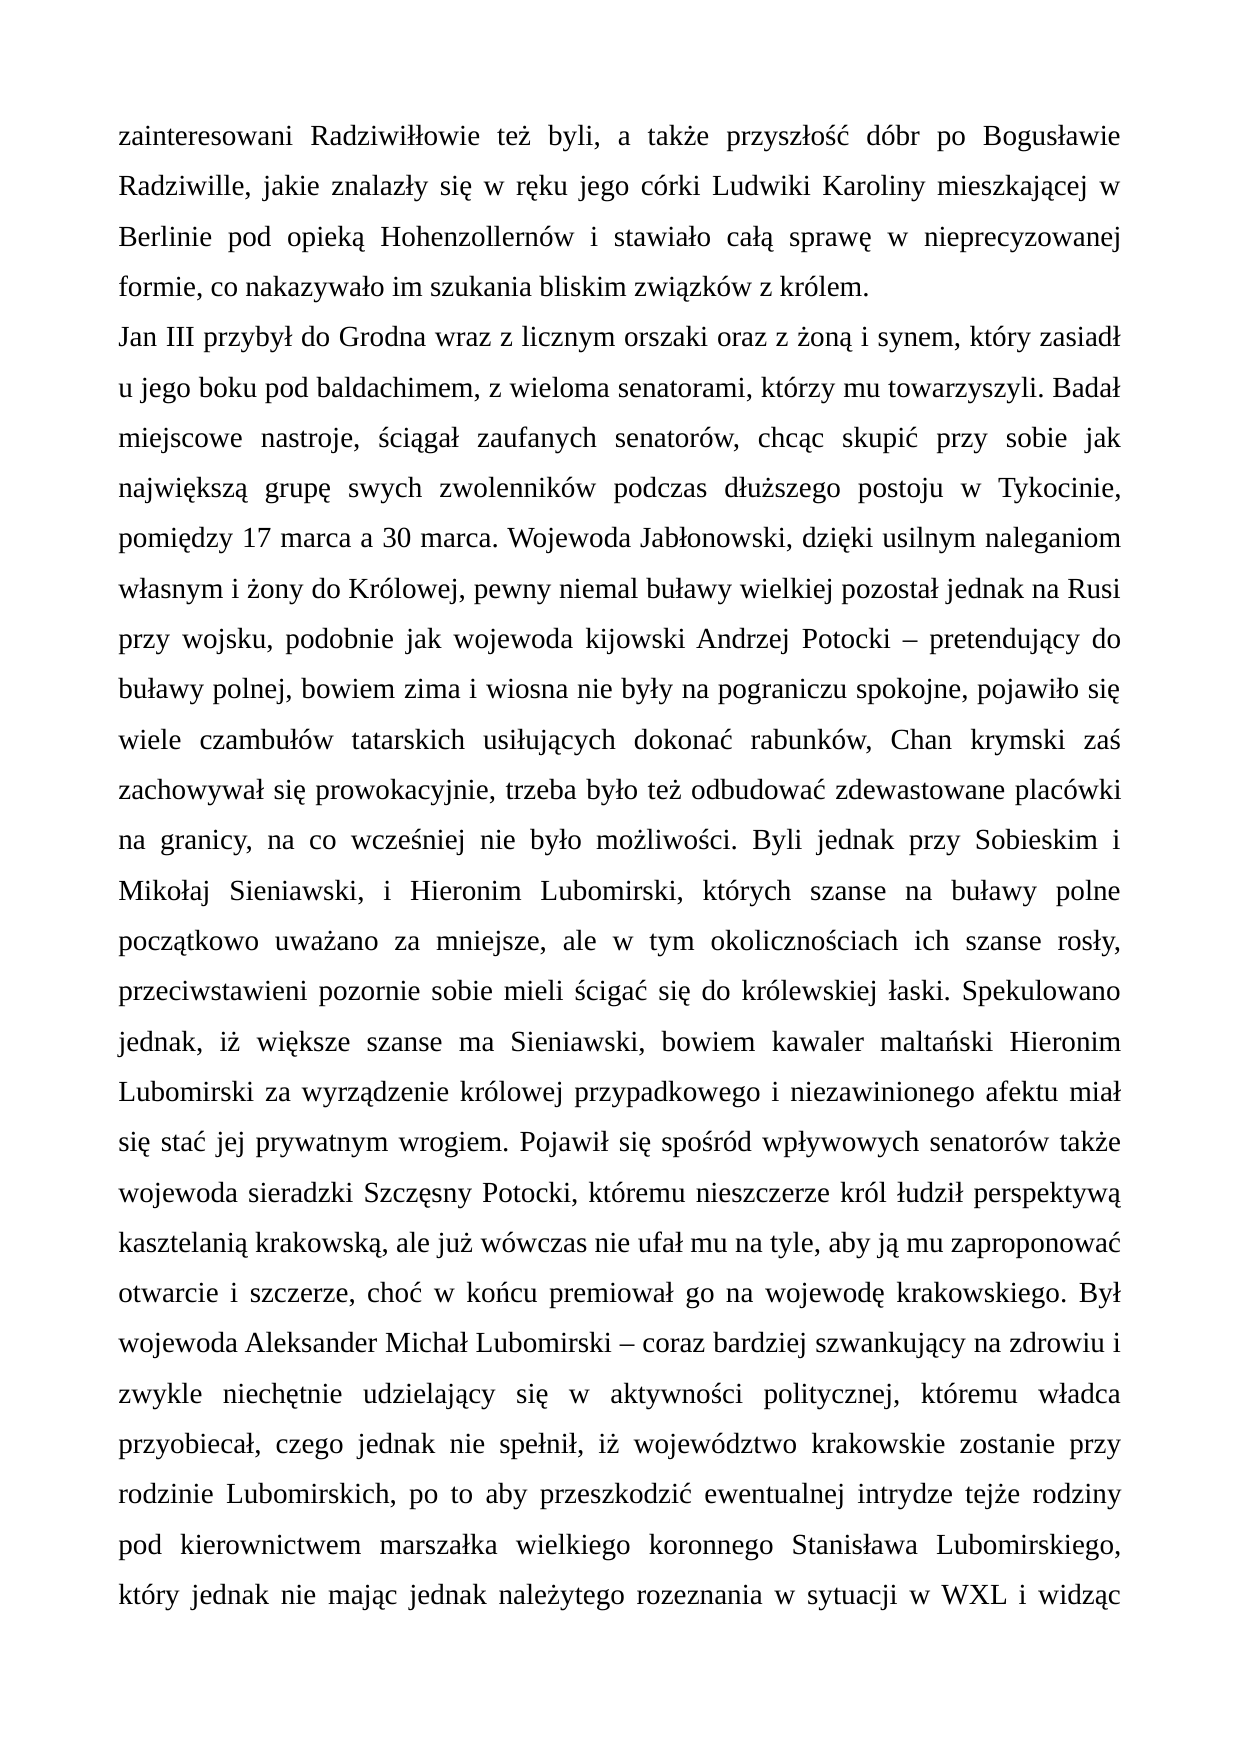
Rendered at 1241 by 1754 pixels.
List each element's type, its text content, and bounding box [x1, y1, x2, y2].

text Jan III przybył do Grodna wraz z licznym orszaki oraz z żoną i synem, który zasiadł u jego boku pod baldachimem, z wieloma senatorami, którzy mu towarzyszyli. Badał miejscowe nastroje, ściągał zaufanych senatorów, chcąc skupić przy sobie jak największą grupę swych zwolenników podczas dłuższego postoju w Tykocinie, pomiędzy 17 marca a 30 marca. Wojewoda Jabłonowski, dzięki usilnym naleganiom własnym i żony do Królowej, pewny niemal buławy wielkiej pozostał jednak na Rusi przy wojsku, podobnie jak wojewoda kijowski Andrzej Potocki – pretendujący do buławy polnej, bowiem zima i wiosna nie były na pograniczu spokojne, pojawiło się wiele czambułów tatarskich usiłujących dokonać rabunków, Chan krymski zaś zachowywał się prowokacyjnie, trzeba było też odbudować zdewastowane placówki na granicy, na co wcześniej nie było możliwości. Byli jednak przy Sobieskim i Mikołaj Sieniawski, i Hieronim Lubomirski, których szanse na buławy polne początkowo uważano za mniejsze, ale w tym okolicznościach ich szanse rosły, przeciwstawieni pozornie sobie mieli ścigać się do królewskiej łaski. Spekulowano jednak, iż większe szanse ma Sieniawski, bowiem kawaler maltański Hieronim Lubomirski za wyrządzenie królowej przypadkowego i niezawinionego afektu miał się stać jej prywatnym wrogiem. Pojawił się spośród wpływowych senatorów także wojewoda sieradzki Szczęsny Potocki, któremu nieszczerze król łudził perspektywą kasztelanią krakowską, ale już wówczas nie ufał mu na tyle, aby ją mu zaproponować otwarcie i szczerze, choć w końcu premiował go na wojewodę krakowskiego. Był wojewoda Aleksander Michał Lubomirski – coraz bardziej szwankujący na zdrowiu i zwykle niechętnie udzielający się w aktywności politycznej, któremu władca przyobiecał, czego jednak nie spełnił, iż województwo krakowskie zostanie przy rodzinie Lubomirskich, po to aby przeszkodzić ewentualnej intrydze tejże rodziny pod kierownictwem marszałka wielkiego koronnego Stanisława Lubomirskiego, który jednak nie mając jednak należytego rozeznania w sytuacji w WXL i widząc [118, 319, 1122, 1611]
text zainteresowani Radziwiłłowie też byli, a także przyszłość dóbr po Bogusławie Radziwille, jakie znalazły się w ręku jego córki Ludwiki Karoliny mieszkającej w Berlinie pod opieką Hohenzollernów i stawiało całą sprawę w nieprecyzowanej formie, co nakazywało im szukania bliskim związków z królem. [118, 118, 1122, 303]
